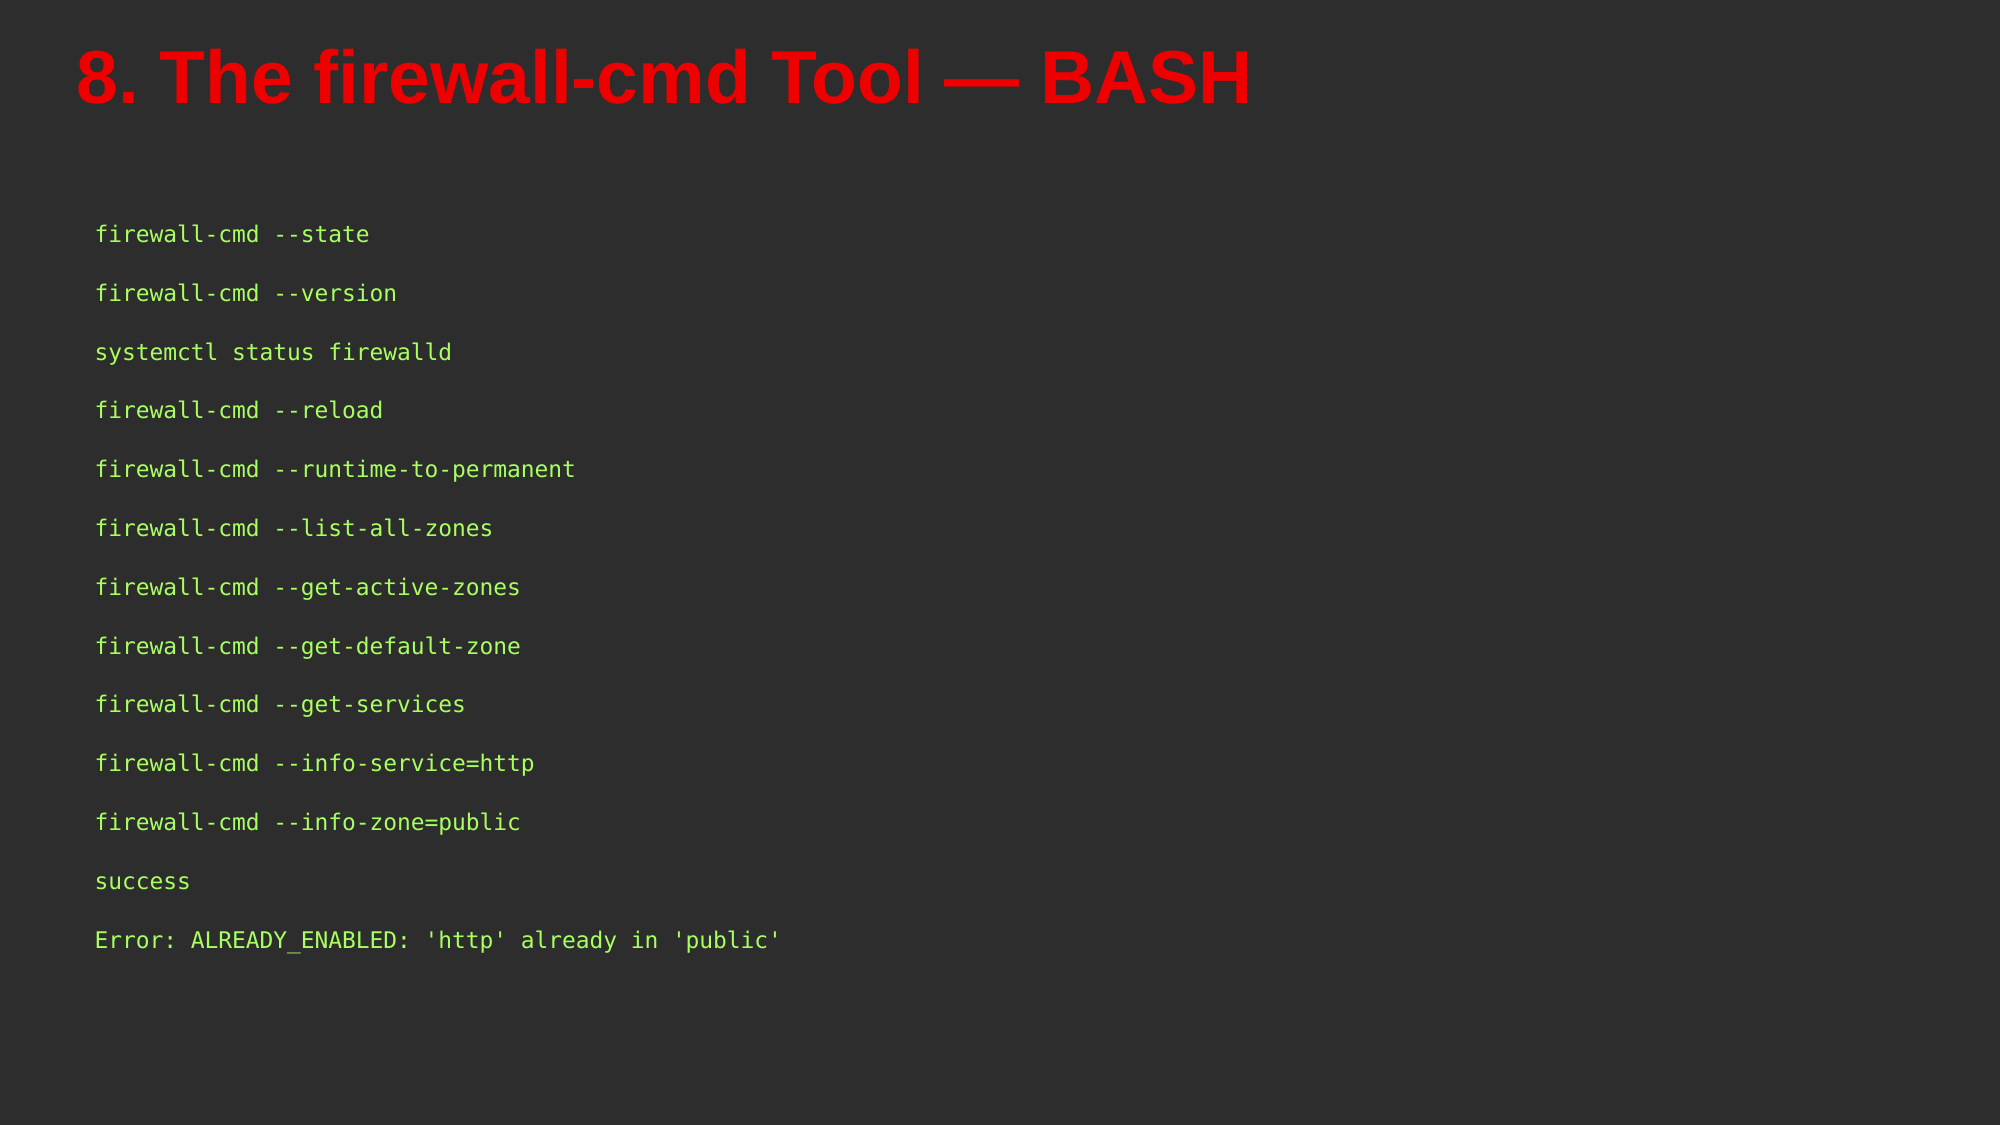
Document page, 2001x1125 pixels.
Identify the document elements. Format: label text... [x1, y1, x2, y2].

text_box 8. The firewall-cmd Tool — BASH [59, 23, 1942, 178]
text_box firewall-cmd --state firewall-cmd --version systemctl status firewalld firewall-cmd --reload firewall-cmd --runtime-to-permanent firewall-cmd --list-all-zones firewall-cmd --get-active-zones firewall-cmd --get-default-zone firewall-cmd --get-services firewall-cmd --info-service=http firewall-cmd --info-zone=public success Error: ALREADY_ENABLED: 'http' already in 'public' [59, 194, 1942, 1093]
